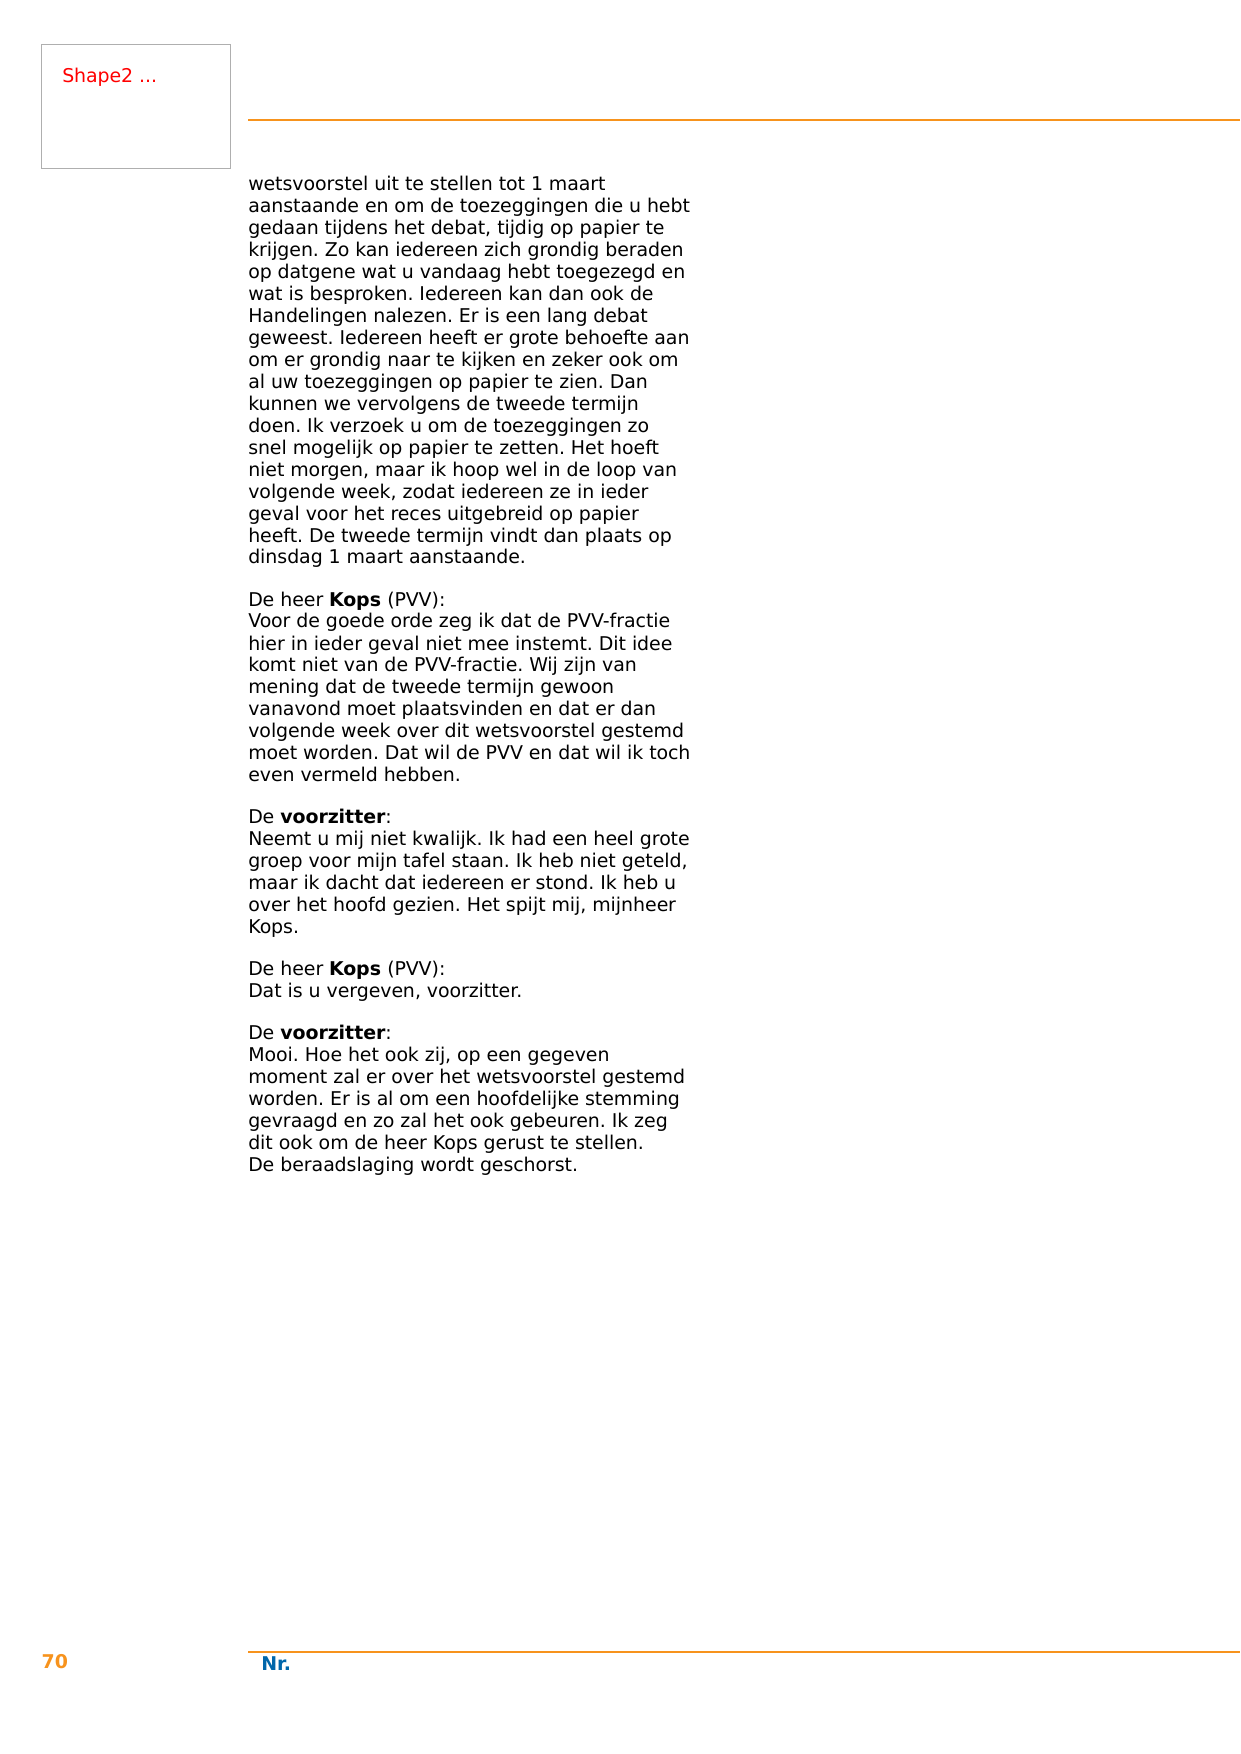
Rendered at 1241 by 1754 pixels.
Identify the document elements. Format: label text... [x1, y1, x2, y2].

text De heer Kops (PVV): [248, 588, 691, 610]
text De beraadslaging wordt geschorst. [248, 1154, 691, 1176]
text De voorzitter: [248, 806, 691, 828]
text Mooi. Hoe het ook zij, op een gegeven moment zal er over het wetsvoorstel gestemd worden. Er is al om een hoofdelijke stemming gevraagd en zo zal het ook gebeuren. Ik zeg dit ook om de heer Kops gerust te stellen. [248, 1044, 691, 1154]
text Voor de goede orde zeg ik dat de PVV-fractie hier in ieder geval niet mee instemt. Dit idee komt niet van de PVV-fractie. Wij zijn van mening dat de tweede termijn gewoon vanavond moet plaatsvinden en dat er dan volgende week over dit wetsvoorstel gestemd moet worden. Dat wil de PVV en dat wil ik toch even vermeld hebben. [248, 610, 691, 786]
text Neemt u mij niet kwalijk. Ik had een heel grote groep voor mijn tafel staan. Ik heb niet geteld, maar ik dacht dat iedereen er stond. Ik heb u over het hoofd gezien. Het spijt mij, mijnheer Kops. [248, 828, 691, 938]
text Dat is u vergeven, voorzitter. [248, 980, 691, 1002]
text wetsvoorstel uit te stellen tot 1 maart aanstaande en om de toezeggingen die u hebt gedaan tijdens het debat, tijdig op papier te krijgen. Zo kan iedereen zich grondig beraden op datgene wat u vandaag hebt toegezegd en wat is besproken. Iedereen kan dan ook de Handelingen nalezen. Er is een lang debat geweest. Iedereen heeft er grote behoefte aan om er grondig naar te kijken en zeker ook om al uw toezeggingen op papier te zien. Dan kunnen we vervolgens de tweede termijn doen. Ik verzoek u om de toezeggingen zo snel mogelijk op papier te zetten. Het hoeft niet morgen, maar ik hoop wel in de loop van volgende week, zodat iedereen ze in ieder geval voor het reces uitgebreid op papier heeft. De tweede termijn vindt dan plaats op dinsdag 1 maart aanstaande. [248, 173, 691, 568]
text De heer Kops (PVV): [248, 958, 691, 980]
text De voorzitter: [248, 1022, 691, 1044]
